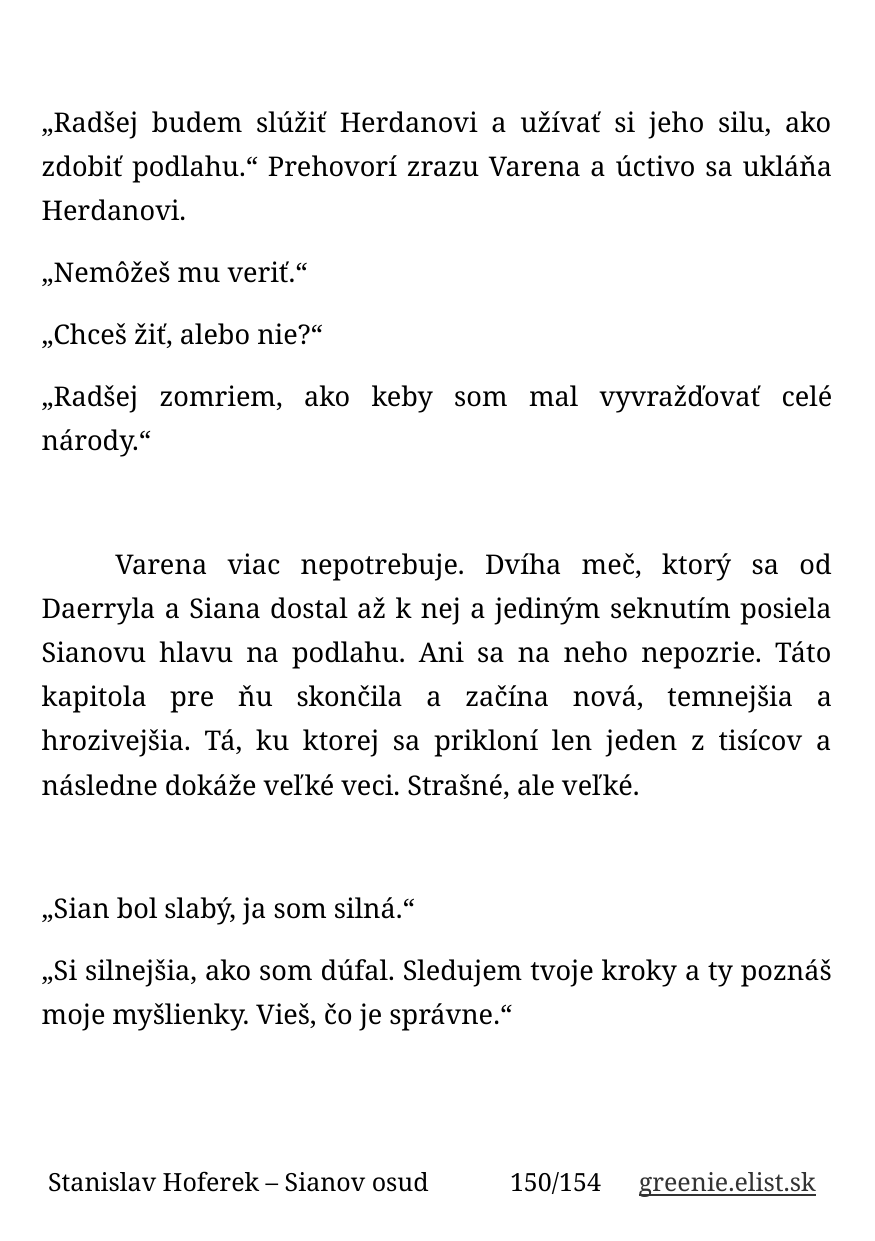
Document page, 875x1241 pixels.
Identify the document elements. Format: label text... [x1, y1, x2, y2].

text „Chceš žiť, alebo nie?“ [41, 315, 833, 352]
text „Radšej zomriem, ako keby som mal vyvražďovať celé národy.“ [41, 377, 833, 458]
text „Nemôžeš mu veriť.“ [41, 253, 833, 290]
text „Si silnejšia, ako som dúfal. Sledujem tvoje kroky a ty poznáš moje myšlienky. Vieš, čo je správne.“ [41, 952, 833, 1033]
text „Sian bol slabý, ja som silná.“ [41, 890, 833, 927]
text „Radšej budem slúžiť Herdanovi a užívať si jeho silu, ako zdobiť podlahu.“ Prehovorí zrazu Varena a úctivo sa ukláňa Herdanovi. [41, 103, 833, 228]
text Varena viac nepotrebuje. Dvíha meč, ktorý sa od Daerryla a Siana dostal až k nej a jediným seknutím posiela Sianovu hlavu na podlahu. Ani sa na neho nepozrie. Táto kapitola pre ňu skončila a začína nová, temnejšia a hrozivejšia. Tá, ku ktorej sa prikloní len jeden z tisícov a následne dokáže veľké veci. Strašné, ale veľké. [41, 545, 833, 803]
